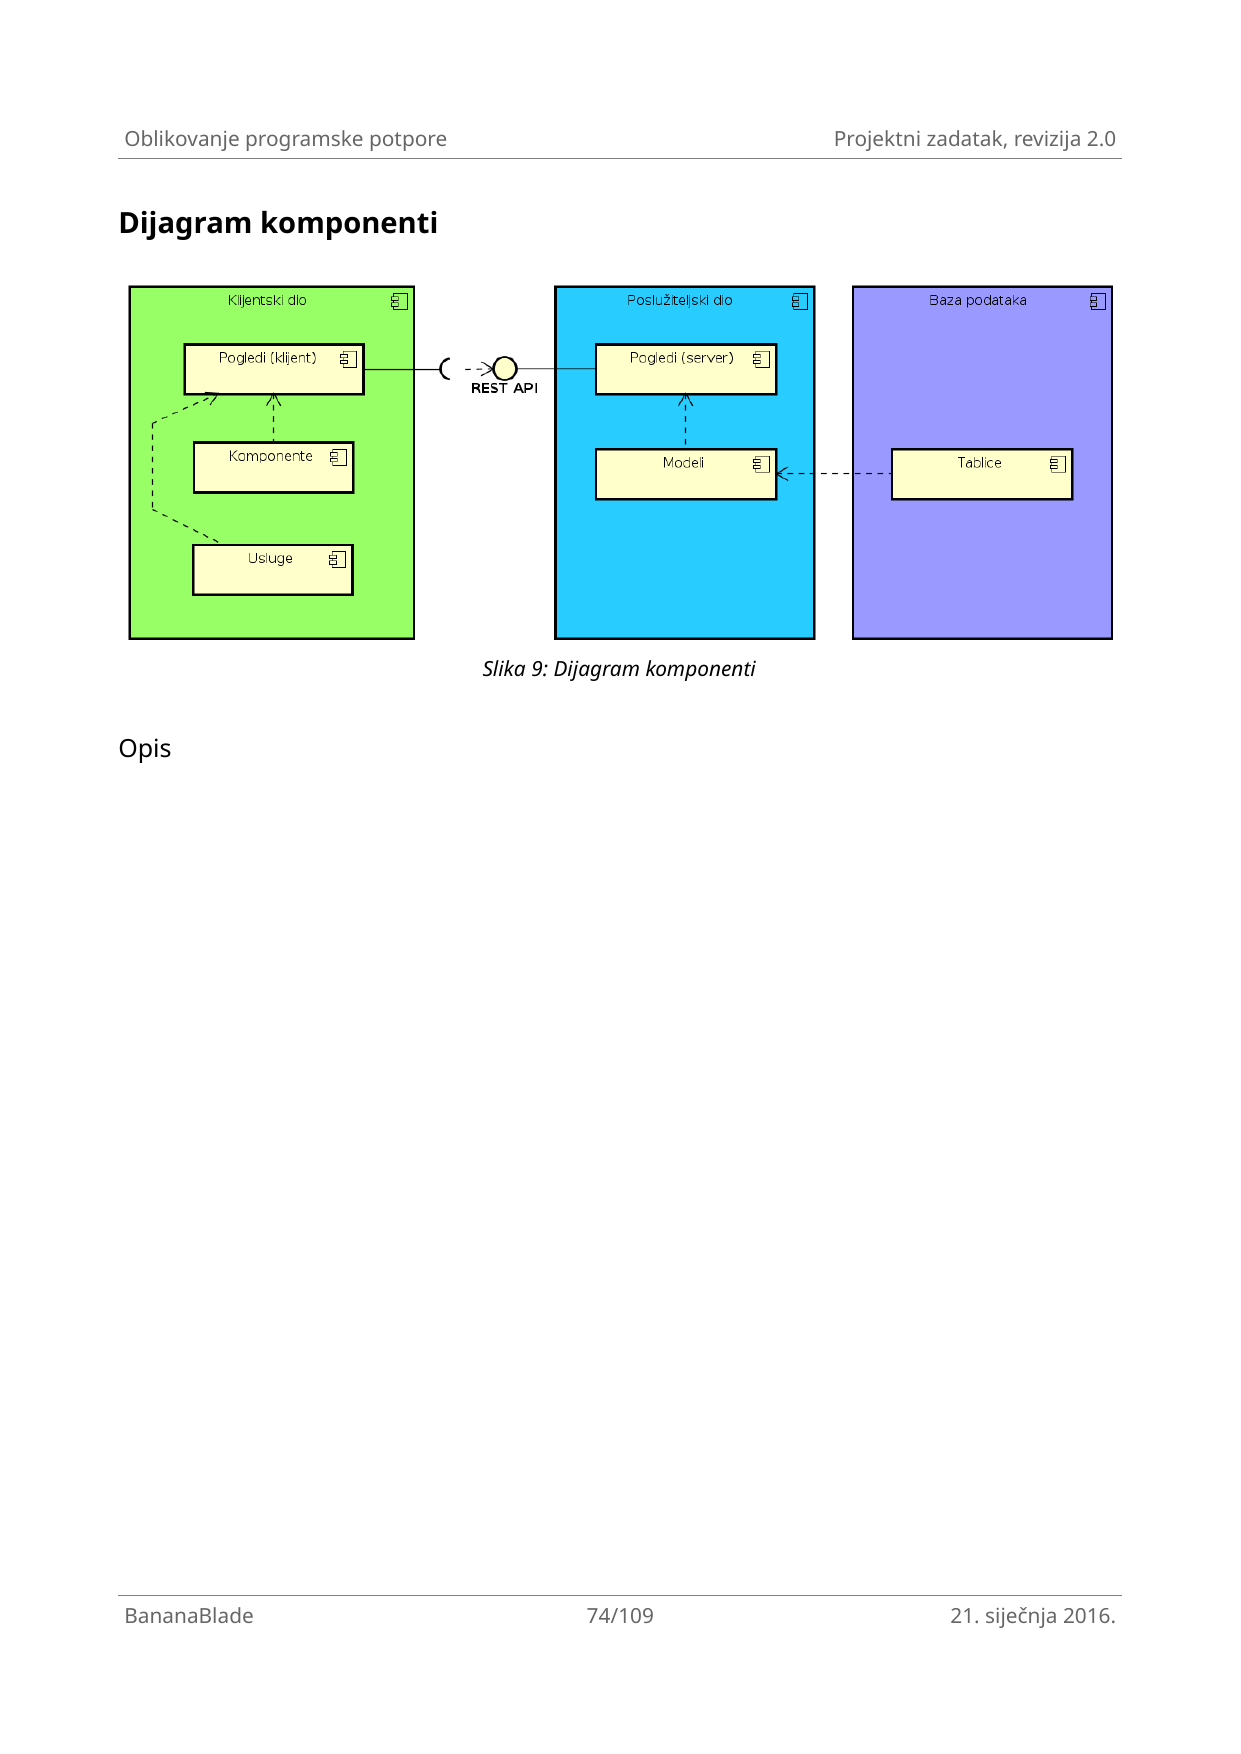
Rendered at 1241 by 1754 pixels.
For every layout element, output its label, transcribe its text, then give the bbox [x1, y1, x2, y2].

picture [118, 275, 1123, 649]
subtitle Dijagram komponenti [118, 203, 1122, 242]
text Slika 9: Dijagram komponenti [118, 649, 1122, 683]
text Opis [118, 683, 1122, 764]
text [118, 263, 1122, 275]
